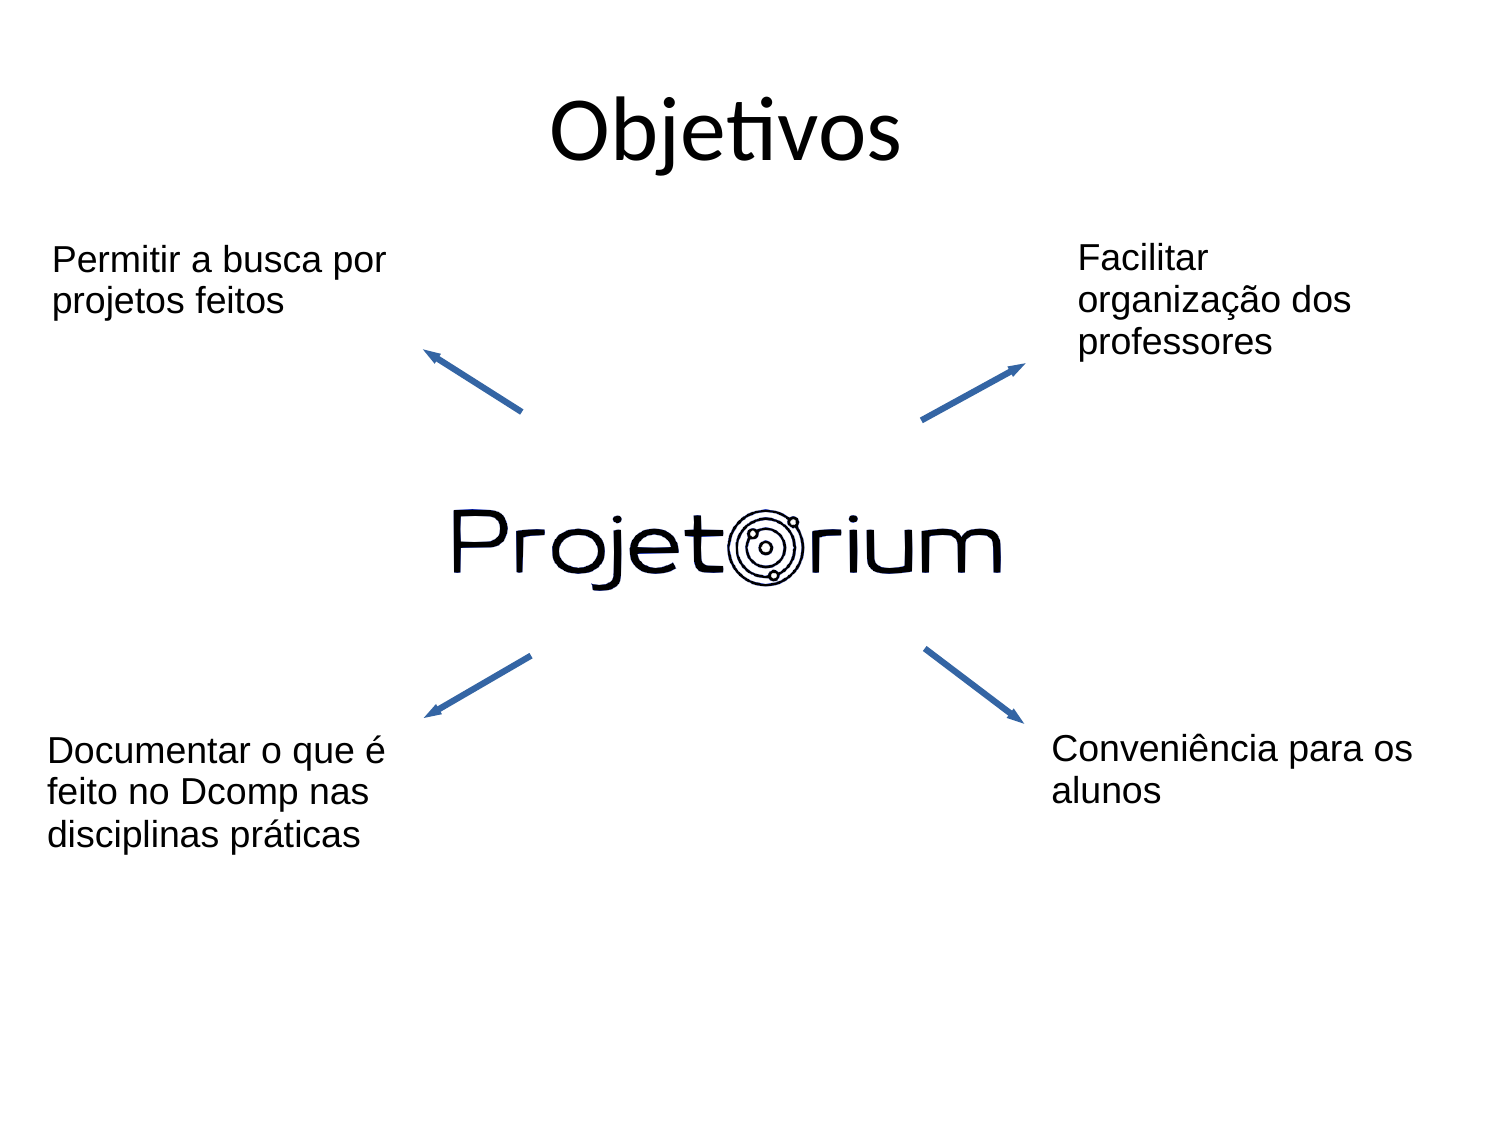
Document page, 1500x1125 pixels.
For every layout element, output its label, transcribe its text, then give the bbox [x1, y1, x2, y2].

title Objetivos [51, 30, 1402, 218]
picture [435, 423, 1026, 649]
text_box Facilitar organização dos professores [1062, 228, 1374, 379]
text_box Documentar o que é feito no Dcomp nas disciplinas práticas [32, 721, 432, 872]
text_box Permitir a busca por projetos feitos [37, 230, 406, 336]
text_box Conveniência para os alunos [1036, 720, 1443, 826]
